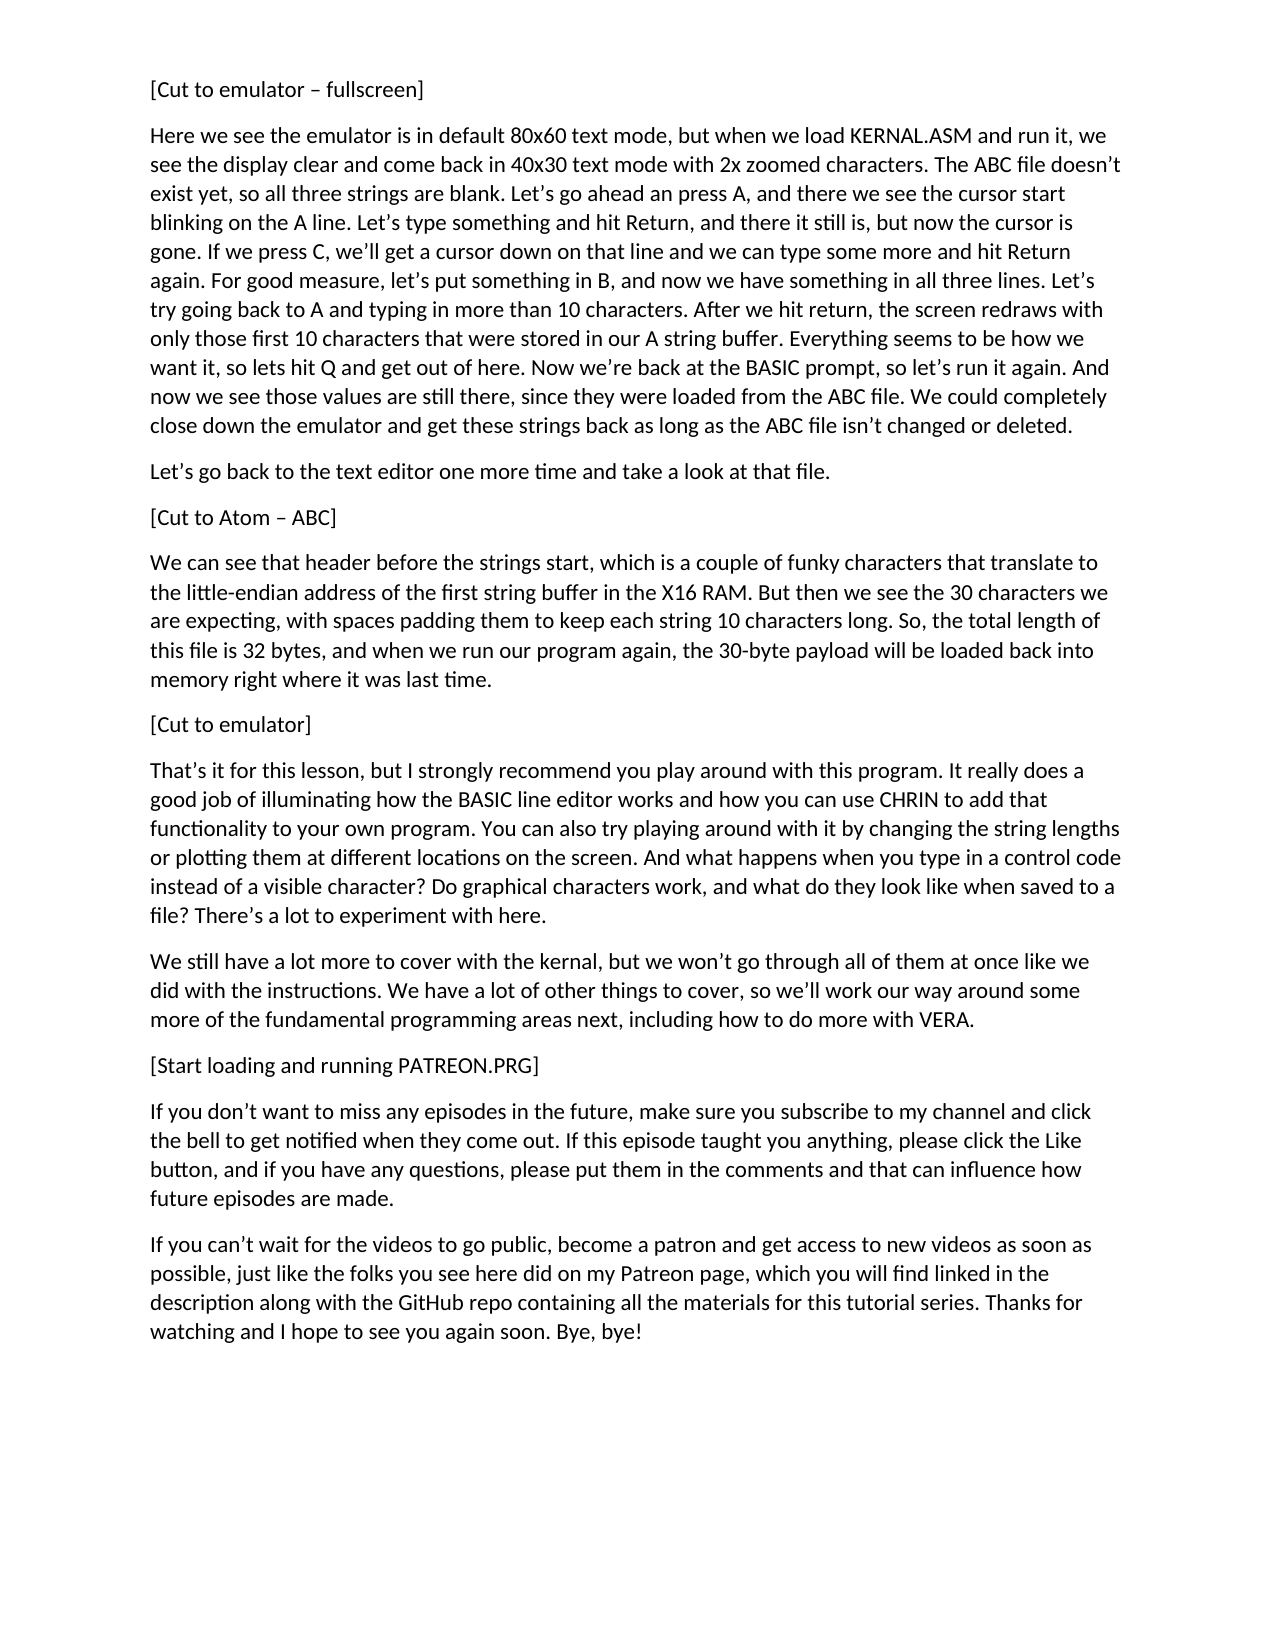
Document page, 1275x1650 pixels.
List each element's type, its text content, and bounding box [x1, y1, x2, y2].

text We still have a lot more to cover with the kernal, but we won’t go through all of them at once like we did with the instructions. We have a lot of other things to cover, so we’ll work our way around some more of the fundamental programming areas next, including how to do more with VERA. [150, 947, 1125, 1033]
text That’s it for this lesson, but I strongly recommend you play around with this program. It really does a good job of illuminating how the BASIC line editor works and how you can use CHRIN to add that functionality to your own program. You can also try playing around with it by changing the string lengths or plotting them at different locations on the screen. And what happens when you type in a control code instead of a visible character? Do graphical characters work, and what do they look like when saved to a file? There’s a lot to experiment with here. [150, 756, 1125, 929]
text [Cut to emulator – fullscreen] [150, 75, 1125, 103]
text We can see that header before the strings start, which is a couple of funky characters that translate to the little-endian address of the first string buffer in the X16 RAM. But then we see the 30 characters we are expecting, with spaces padding them to keep each string 10 characters long. So, the total length of this file is 32 bytes, and when we run our program again, the 30-byte payload will be loaded back into memory right where it was last time. [150, 548, 1125, 693]
text [Start loading and running PATREON.PRG] [150, 1051, 1125, 1079]
text If you don’t want to miss any episodes in the future, make sure you subscribe to my channel and click the bell to get notified when they come out. If this episode taught you anything, please click the Like button, and if you have any questions, please put them in the comments and that can influence how future episodes are made. [150, 1097, 1125, 1212]
text [Cut to Atom – ABC] [150, 503, 1125, 531]
text Let’s go back to the text editor one more time and take a look at that file. [150, 457, 1125, 485]
text [Cut to emulator] [150, 711, 1125, 738]
text If you can’t wait for the videos to go public, become a patron and get access to new videos as soon as possible, just like the folks you see here did on my Patreon page, which you will find linked in the description along with the GitHub repo containing all the materials for this tutorial series. Thanks for watching and I hope to see you again soon. Bye, bye! [150, 1230, 1125, 1345]
text Here we see the emulator is in default 80x60 text mode, but when we load KERNAL.ASM and run it, we see the display clear and come back in 40x30 text mode with 2x zoomed characters. The ABC file doesn’t exist yet, so all three strings are blank. Let’s go ahead an press A, and there we see the cursor start blinking on the A line. Let’s type something and hit Return, and there it still is, but now the cursor is gone. If we press C, we’ll get a cursor down on that line and we can type some more and hit Return again. For good measure, let’s put something in B, and now we have something in all three lines. Let’s try going back to A and typing in more than 10 characters. After we hit return, the screen redraws with only those first 10 characters that were stored in our A string buffer. Everything seems to be how we want it, so lets hit Q and get out of here. Now we’re back at the BASIC prompt, so let’s run it again. And now we see those values are still there, since they were loaded from the ABC file. We could completely close down the emulator and get these strings back as long as the ABC file isn’t changed or deleted. [150, 121, 1125, 439]
